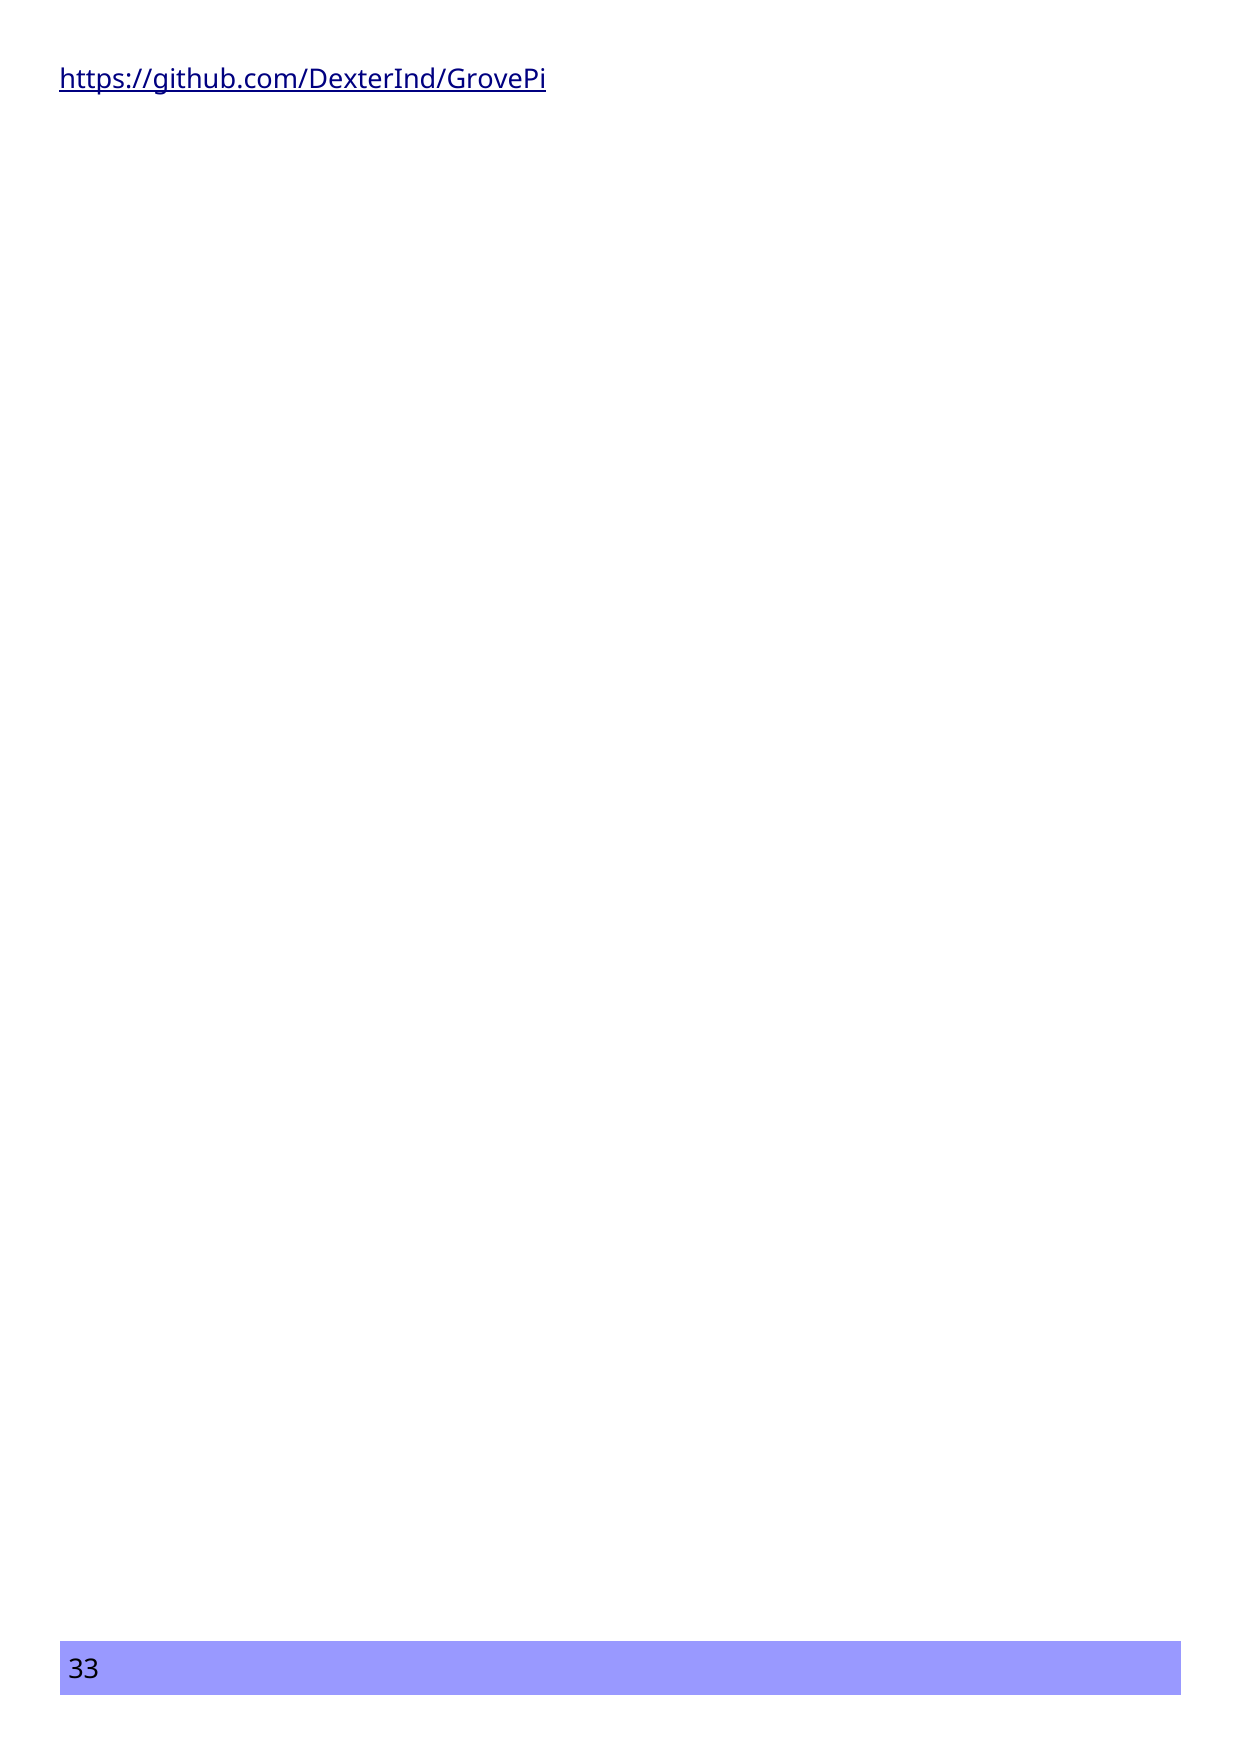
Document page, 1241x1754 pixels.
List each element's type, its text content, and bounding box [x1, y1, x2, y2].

text https://github.com/DexterInd/GrovePi [59, 59, 1181, 96]
